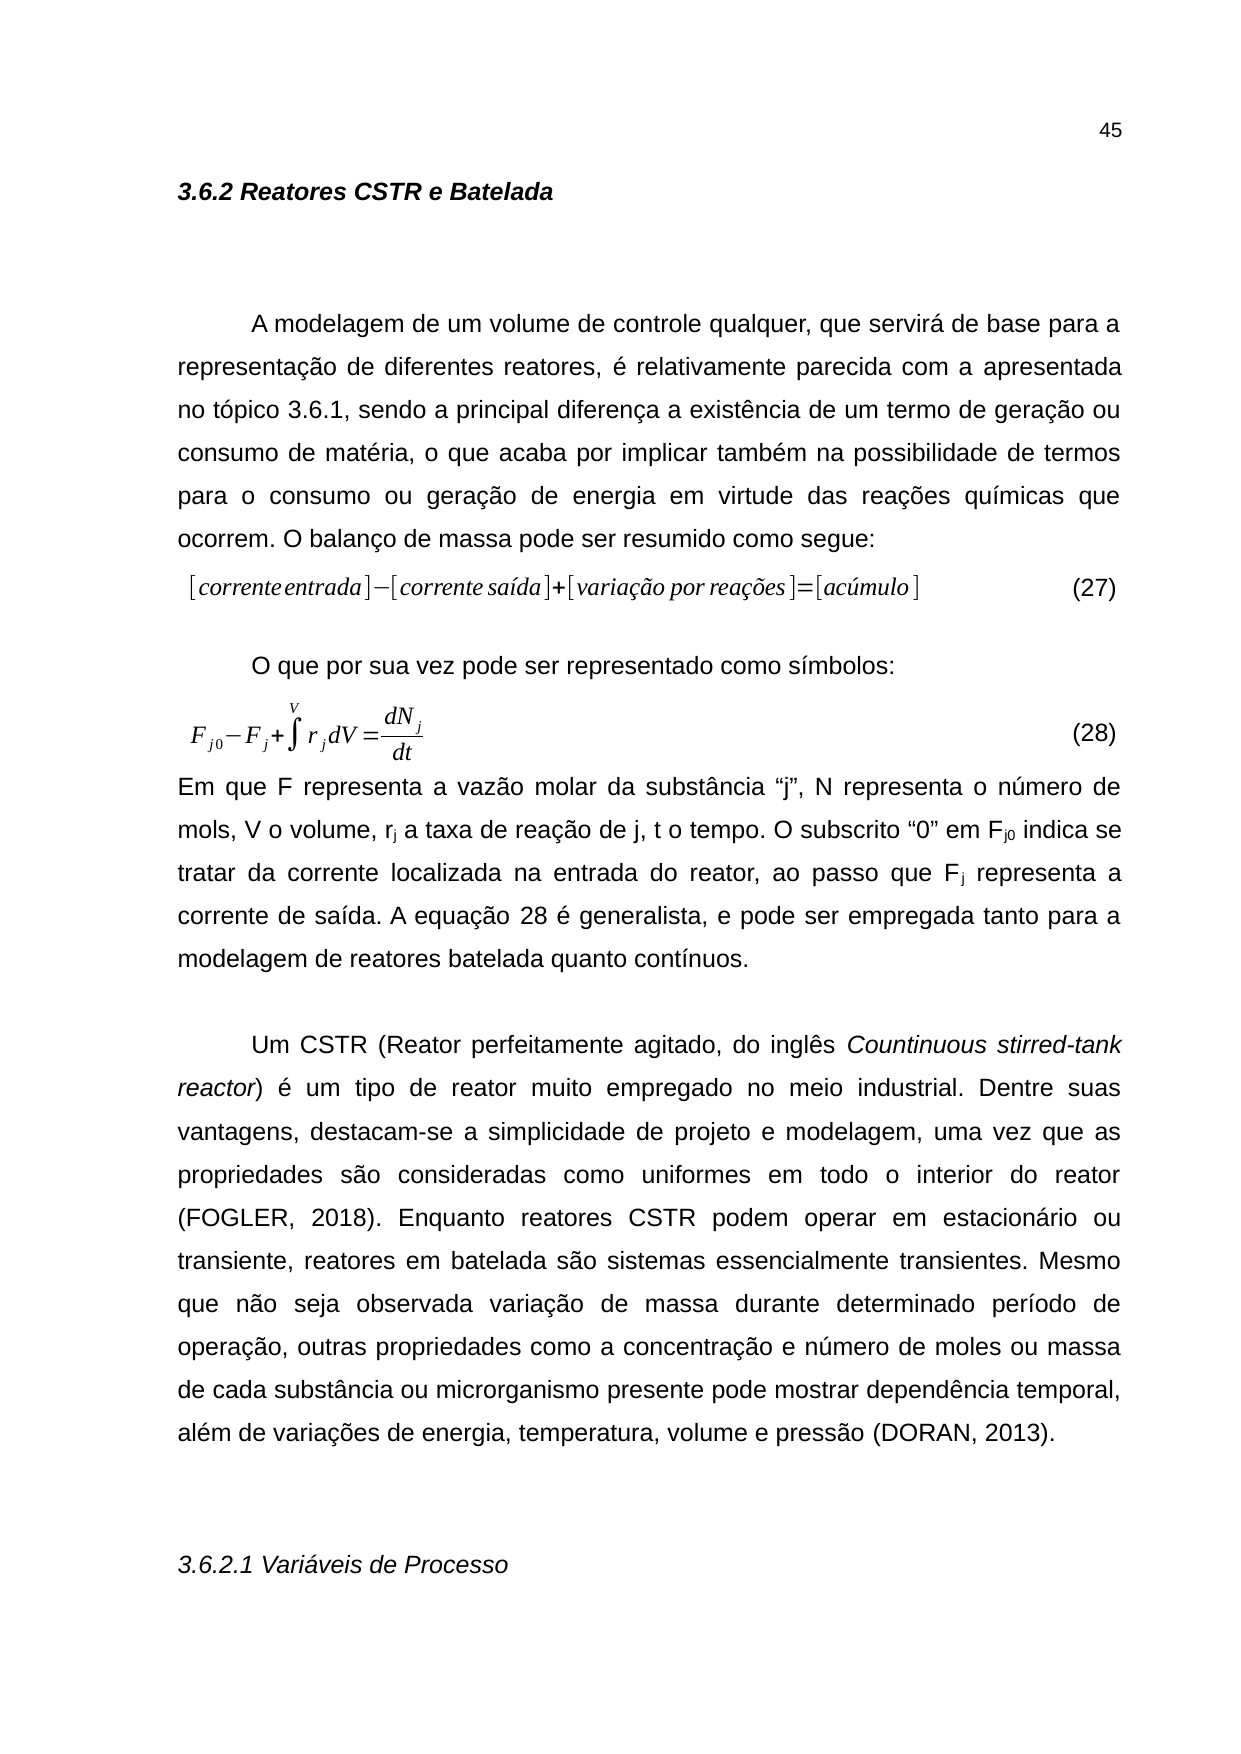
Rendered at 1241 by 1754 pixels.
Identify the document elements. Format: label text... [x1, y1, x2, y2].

subtitle Reatores CSTR e Batelada [177, 177, 1122, 206]
table_header [177, 568, 1017, 608]
table_header [177, 694, 1017, 772]
subtitle Variáveis de Processo [177, 1550, 1122, 1579]
text O que por sua vez pode ser representado como símbolos: [177, 651, 1122, 679]
text Em que F representa a vazão molar da substância “j”, N representa o número de mols, V o volume, rj a taxa de reação de j, t o tempo. O subscrito “0” em Fj0 indica se tratar da corrente localizada na entrada do reator, ao passo que Fj representa a corrente de saída. A equação 28 é generalista, e pode ser empregada tanto para a modelagem de reatores batelada quanto contínuos. [177, 772, 1122, 973]
text A modelagem de um volume de controle qualquer, que servirá de base para a representação de diferentes reatores, é relativamente parecida com a apresentada no tópico 3.6.1, sendo a principal diferença a existência de um termo de geração ou consumo de matéria, o que acaba por implicar também na possibilidade de termos para o consumo ou geração de energia em virtude das reações químicas que ocorrem. O balanço de massa pode ser resumido como segue: [177, 309, 1122, 553]
text Um CSTR (Reator perfeitamente agitado, do inglês Countinuous stirred-tank reactor) é um tipo de reator muito empregado no meio industrial. Dentre suas vantagens, destacam-se a simplicidade de projeto e modelagem, uma vez que as propriedades são consideradas como uniformes em todo o interior do reator (FOGLER, 2018). Enquanto reatores CSTR podem operar em estacionário ou transiente, reatores em batelada são sistemas essencialmente transientes. Mesmo que não seja observada variação de massa durante determinado período de operação, outras propriedades como a concentração e número de moles ou massa de cada substância ou microrganismo presente pode mostrar dependência temporal, além de variações de energia, temperatura, volume e pressão (DORAN, 2013). [177, 1030, 1122, 1447]
table_header (28) [1017, 694, 1122, 772]
table_header (27) [1017, 568, 1122, 608]
